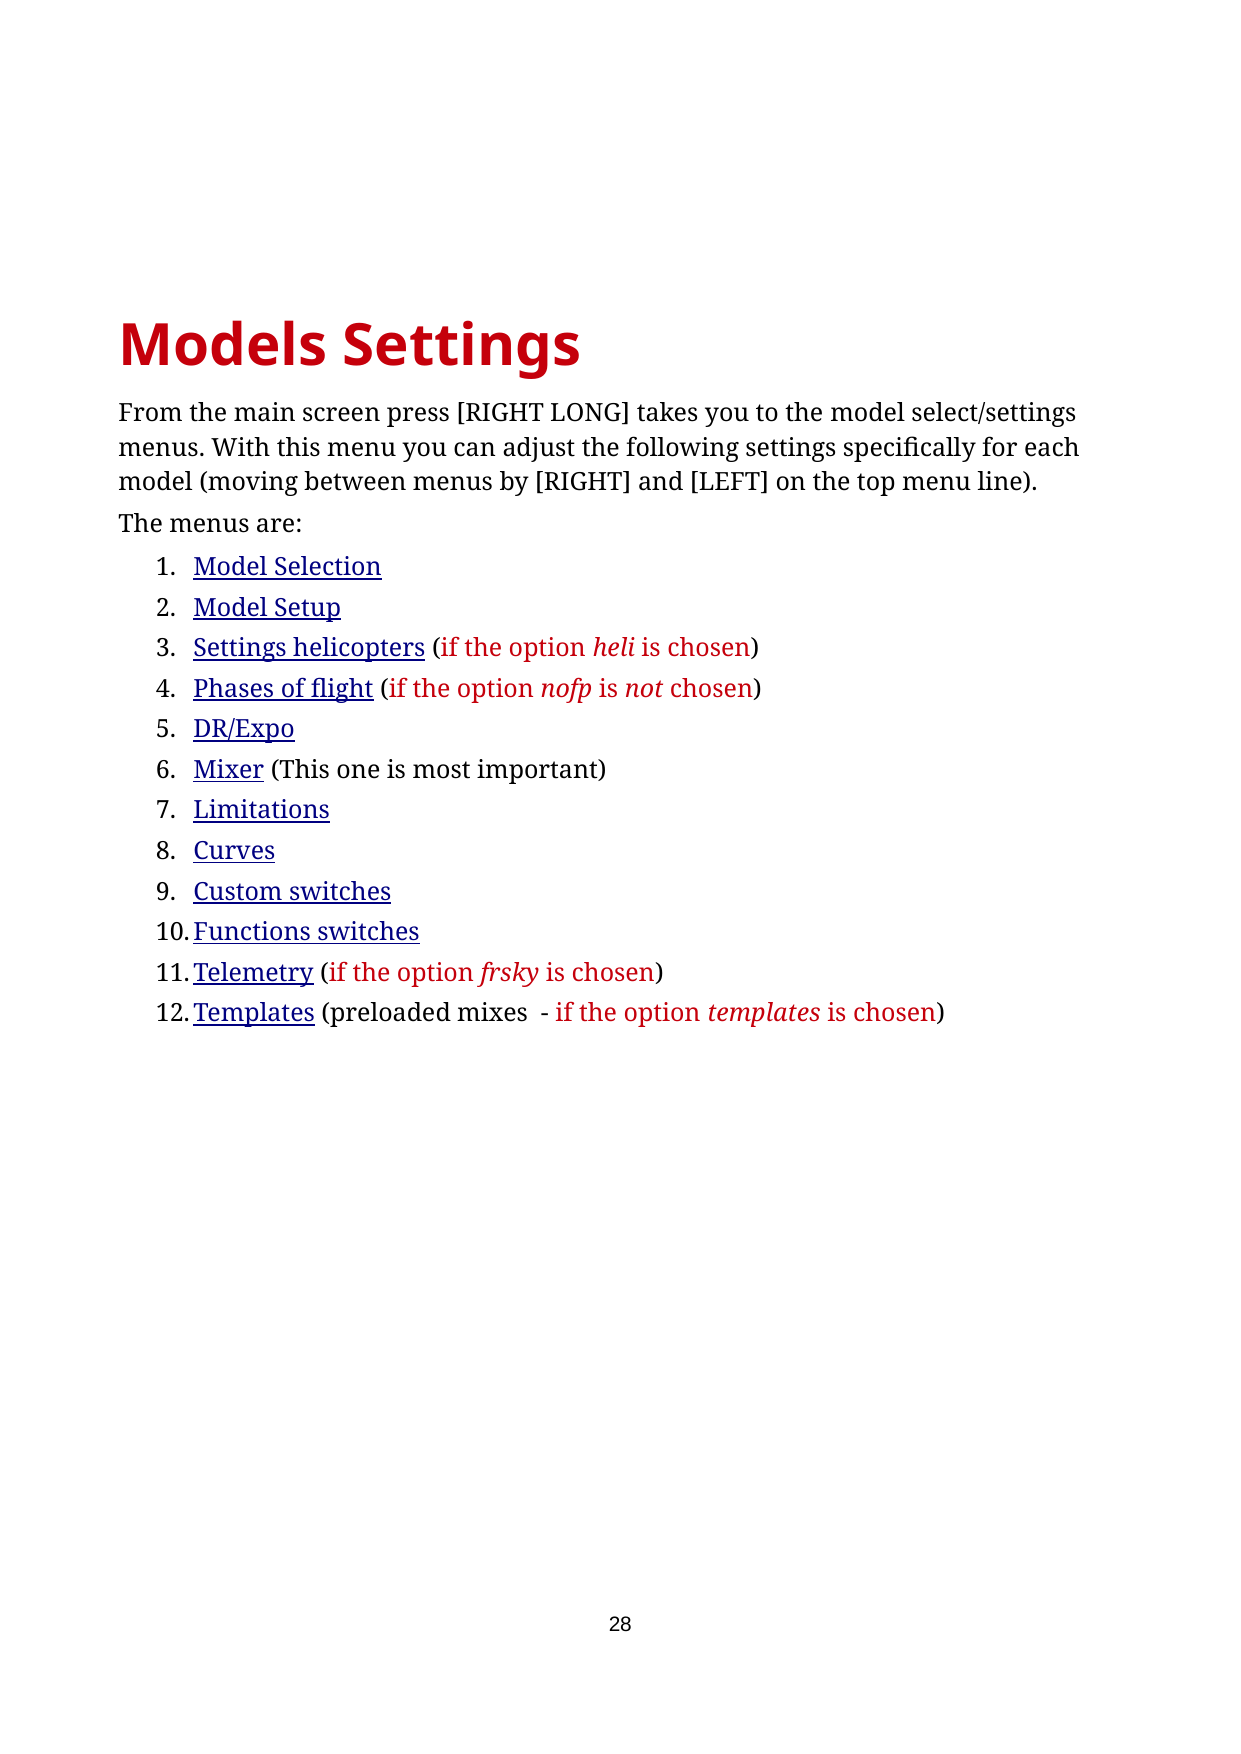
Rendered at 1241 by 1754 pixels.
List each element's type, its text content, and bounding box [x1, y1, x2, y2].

list Model Setup [156, 589, 1122, 624]
list Settings helicopters (if the option heli is chosen) [156, 630, 1122, 664]
list Mixer (This one is most important) [156, 752, 1122, 786]
list Templates (preloaded mixes - if the option templates is chosen) [156, 995, 1122, 1029]
subtitle Models Settings [118, 303, 1122, 383]
text The menus are: [118, 506, 1122, 540]
list Functions switches [156, 914, 1122, 948]
text From the main screen press [RIGHT LONG] takes you to the model select/settings menus. With this menu you can adjust the following settings specifically for each model (moving between menus by [RIGHT] and [LEFT] on the top menu line). [118, 395, 1122, 497]
list DR/Expo [156, 711, 1122, 745]
list Curves [156, 833, 1122, 867]
list Phases of flight (if the option nofp is not chosen) [156, 671, 1122, 705]
list Limitations [156, 792, 1122, 826]
list Model Selection [156, 549, 1122, 583]
list Custom switches [156, 873, 1122, 907]
list Telemetry (if the option frsky is chosen) [156, 954, 1122, 988]
